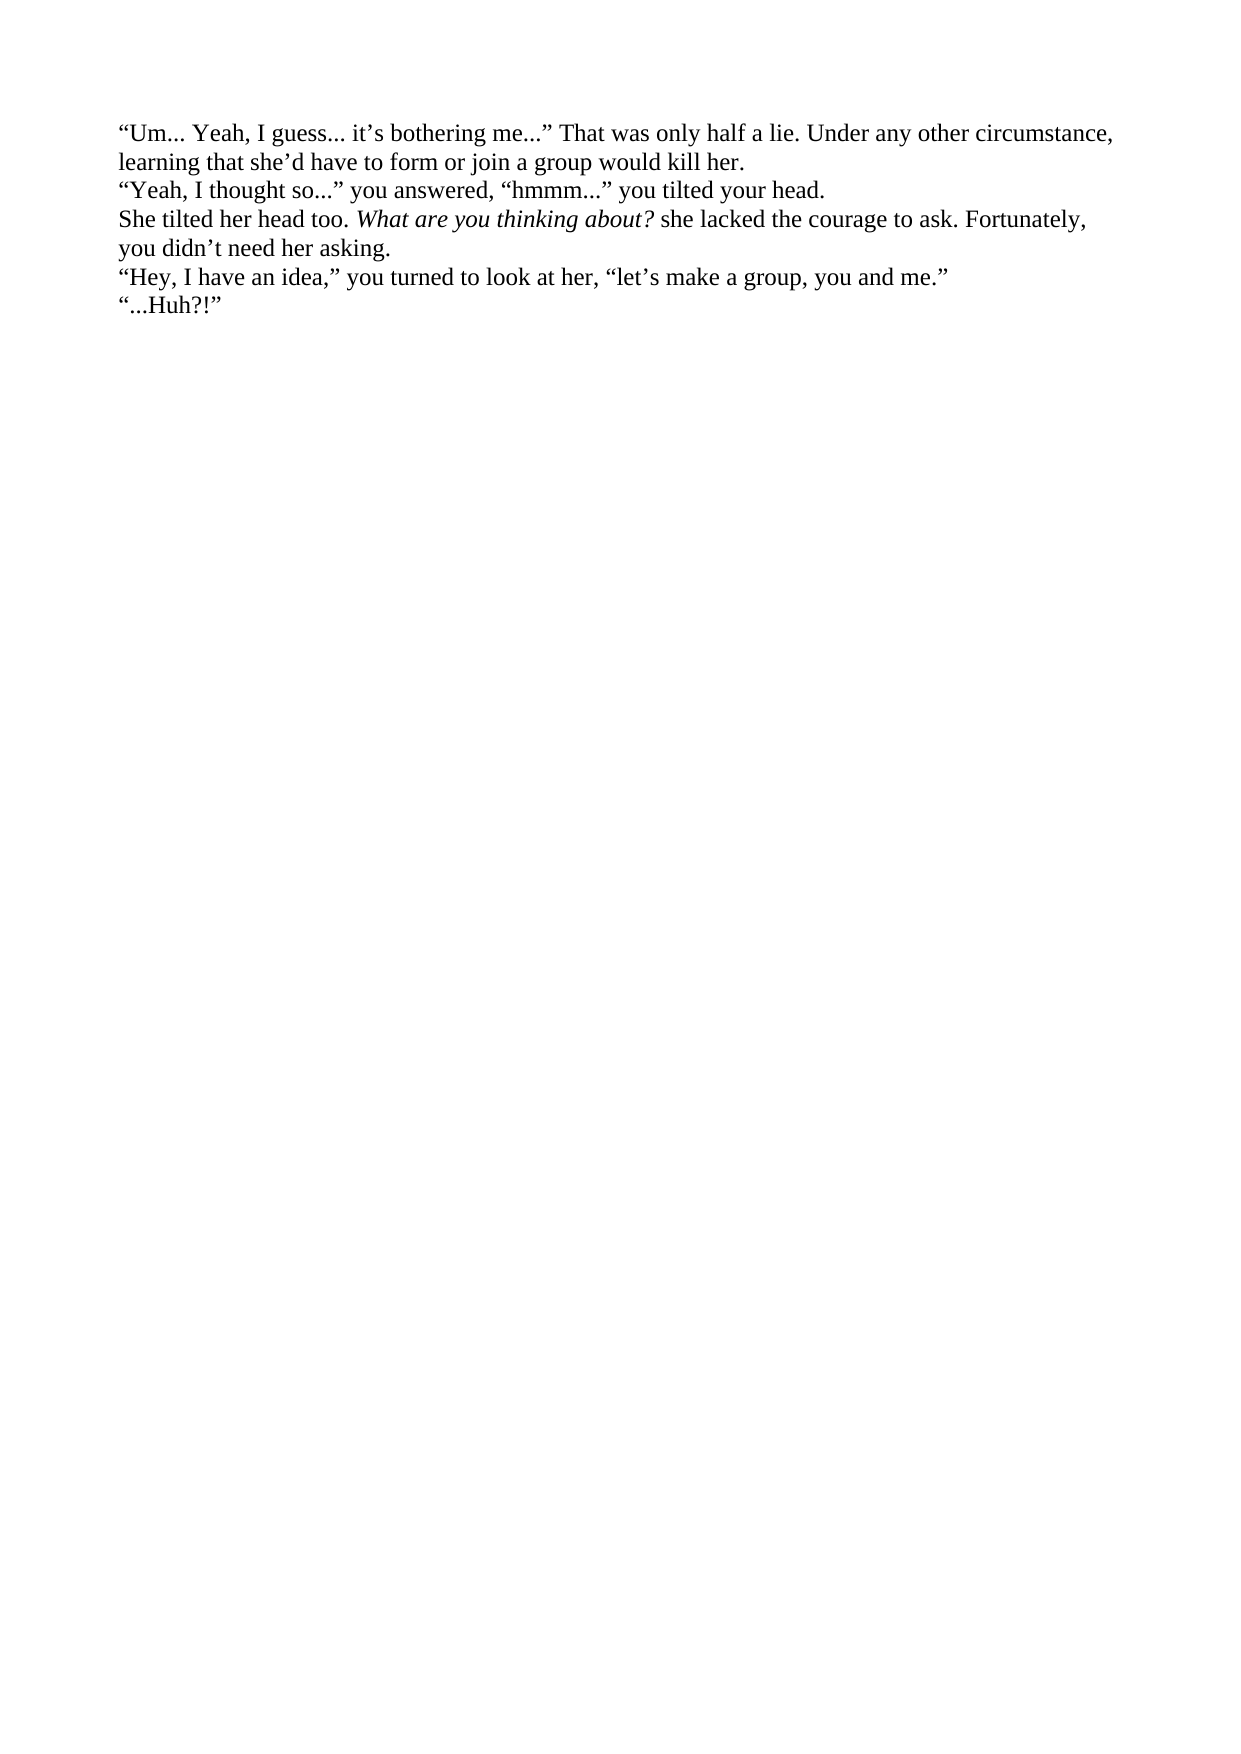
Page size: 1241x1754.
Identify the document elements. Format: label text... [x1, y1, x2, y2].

text She tilted her head too. What are you thinking about? she lacked the courage to ask. Fortunately, you didn’t need her asking. [118, 204, 1122, 262]
text “Hey, I have an idea,” you turned to look at her, “let’s make a group, you and me.” [118, 262, 1122, 291]
text “...Huh?!” [118, 291, 1122, 319]
text “Yeah, I thought so...” you answered, “hmmm...” you tilted your head. [118, 176, 1122, 204]
text “Um... Yeah, I guess... it’s bothering me...” That was only half a lie. Under any other circumstance, learning that she’d have to form or join a group would kill her. [118, 118, 1122, 176]
